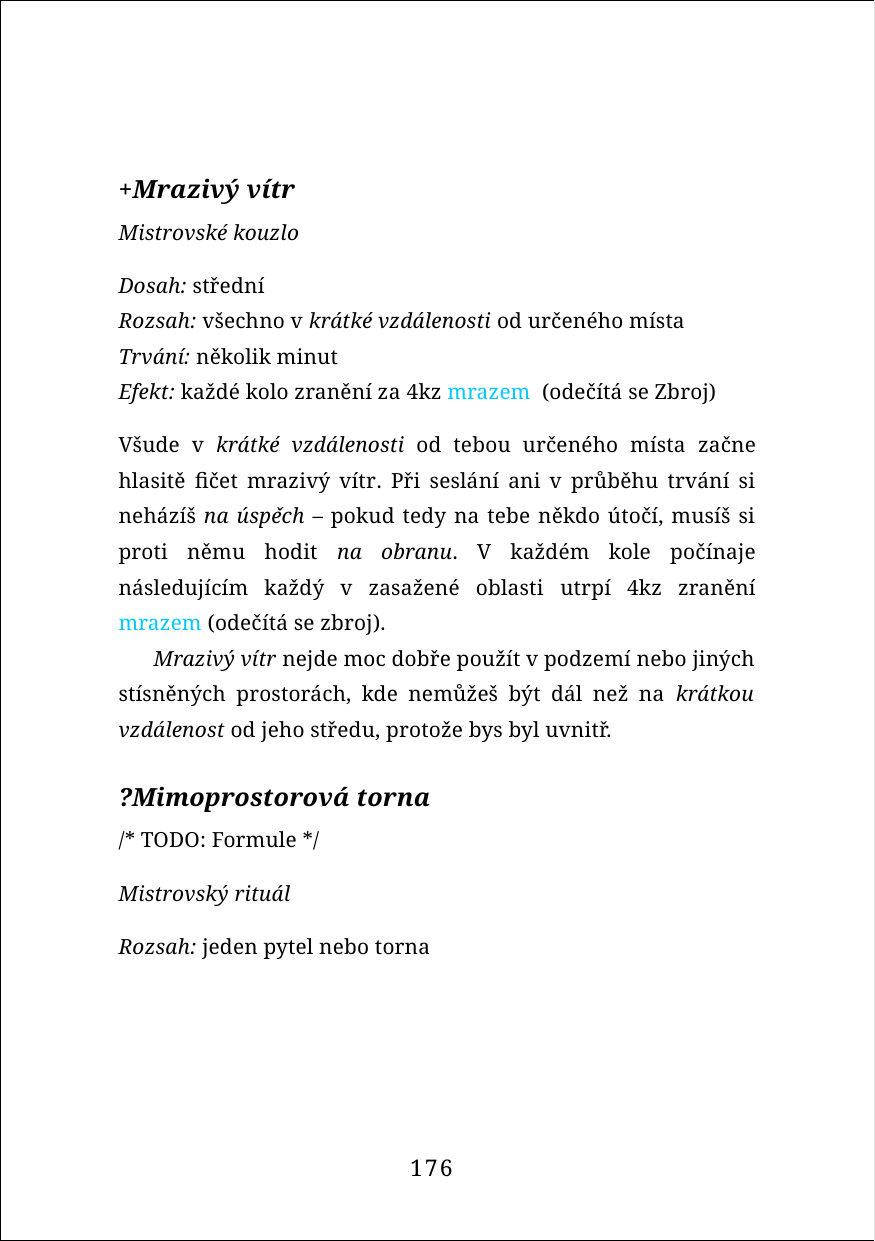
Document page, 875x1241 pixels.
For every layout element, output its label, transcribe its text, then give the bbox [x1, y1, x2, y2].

text /* TODO: Formule */ [118, 826, 756, 854]
subtitle ?Mimoprostorová torna [118, 780, 756, 814]
subtitle +Mrazivý vítr [118, 172, 756, 206]
text Mistrovské kouzlo [118, 218, 756, 246]
text Rozsah: jeden pytel nebo torna [118, 932, 756, 961]
text Všude v krátké vzdálenosti od tebou určeného místa začne hlasitě fičet mrazivý vítr. Při seslání ani v průběhu trvání si neházíš na úspěch – pokud tedy na tebe někdo útočí, musíš si proti němu hodit na obranu. V každém kole počínaje následujícím každý v zasažené oblasti utrpí 4kz zranění mrazem (odečítá se zbroj). Mrazivý vítr nejde moc dobře použít v podzemí nebo jiných stísněných prostorách, kde nemůžeš být dál než na krátkou vzdálenost od jeho středu, protože bys byl uvnitř. [118, 431, 756, 743]
text Mistrovský rituál [118, 879, 756, 907]
text Dosah: střední Rozsah: všechno v krátké vzdálenosti od určeného místa Trvání: několik minut Efekt: každé kolo zranění za 4kz mrazem (odečítá se Zbroj) [118, 271, 756, 406]
